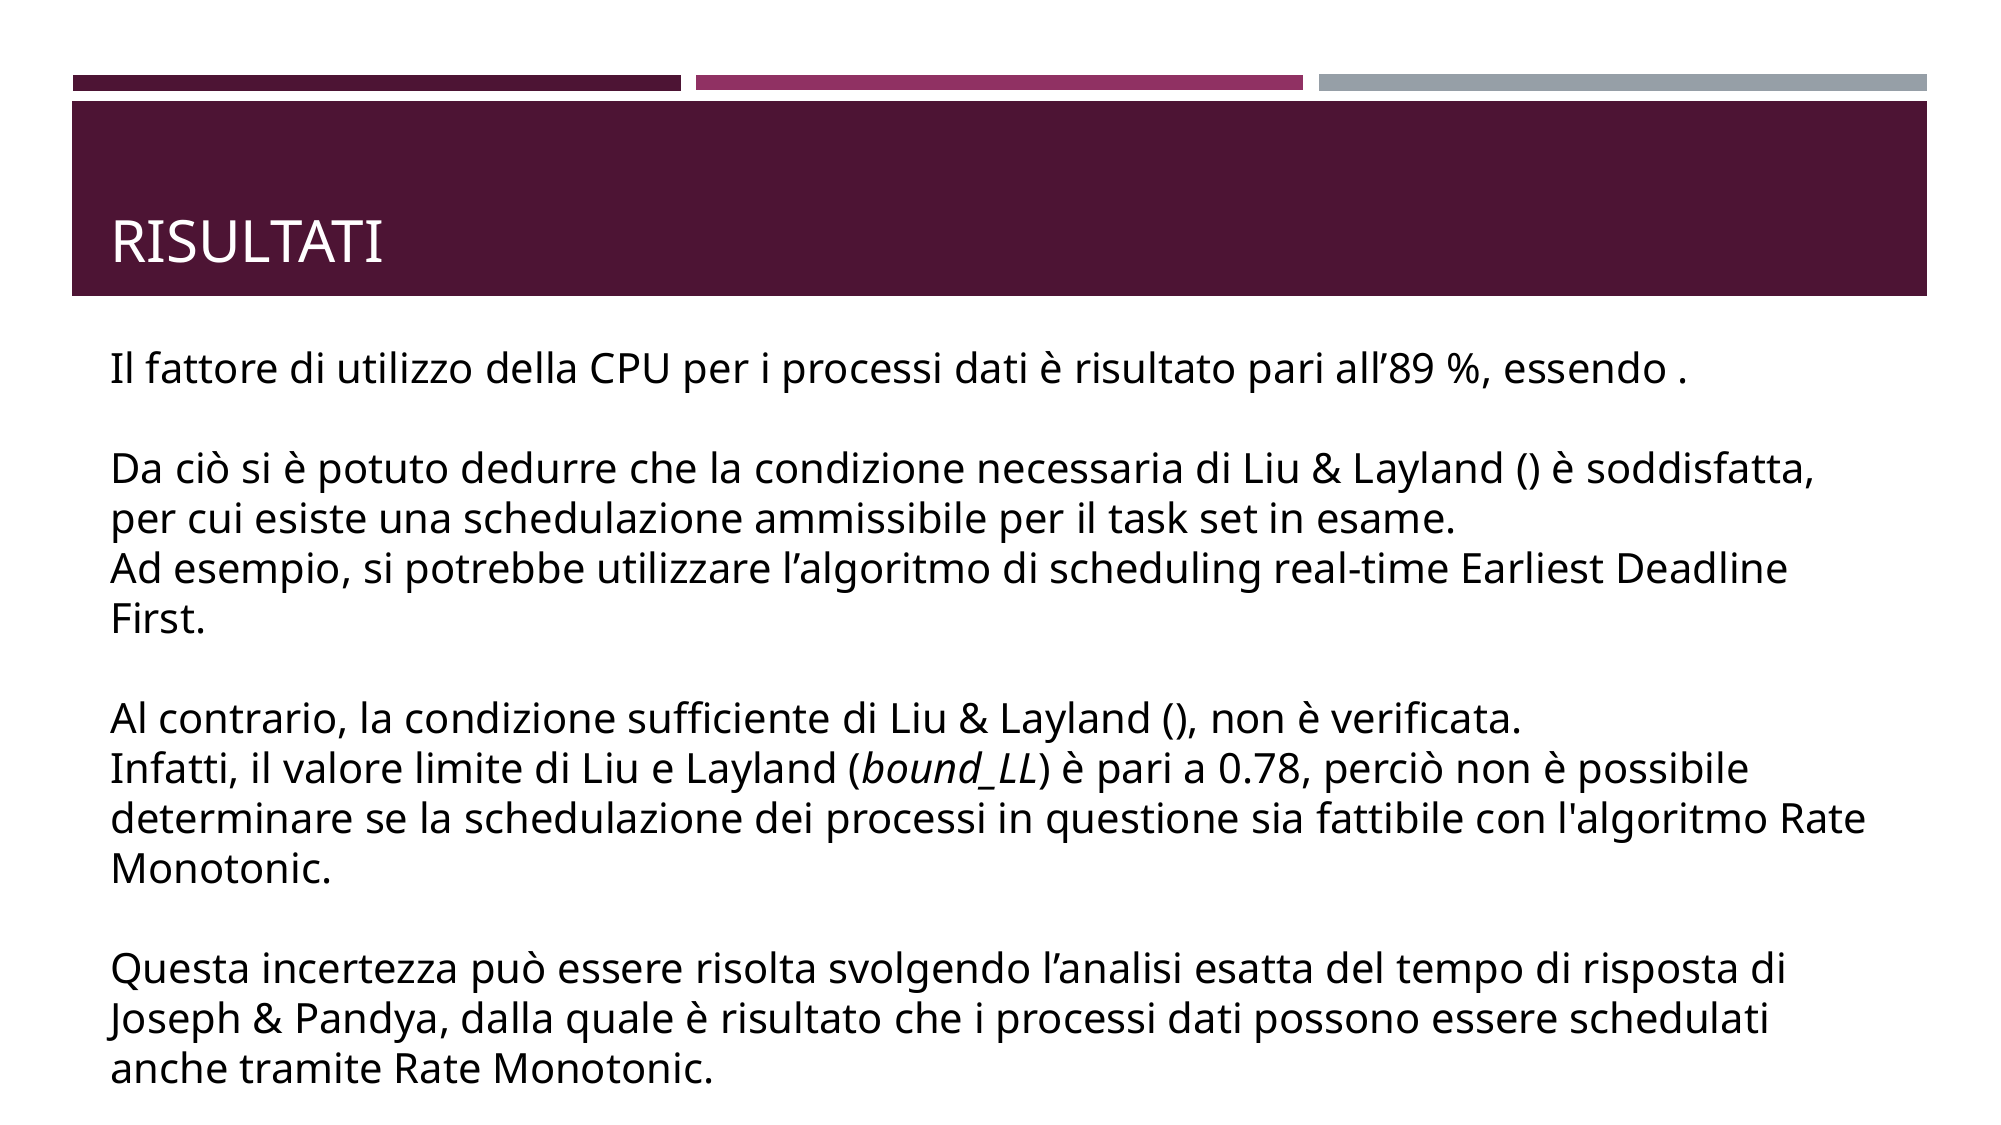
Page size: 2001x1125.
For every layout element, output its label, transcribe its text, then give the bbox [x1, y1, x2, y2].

title risultati [95, 115, 1905, 282]
text_box Il fattore di utilizzo della CPU per i processi dati è risultato pari all’89 %, essendo . Da ciò si è potuto dedurre che la condizione necessaria di Liu & Layland () è soddisfatta, per cui esiste una schedulazione ammissibile per il task set in esame. Ad esempio, si potrebbe utilizzare l’algoritmo di scheduling real-time Earliest Deadline First. Al contrario, la condizione sufficiente di Liu & Layland (), non è verificata. Infatti, il valore limite di Liu e Layland (bound_LL) è pari a 0.78, perciò non è possibile determinare se la schedulazione dei processi in questione sia fattibile con l'algoritmo Rate Monotonic. Questa incertezza può essere risolta svolgendo l’analisi esatta del tempo di risposta di Joseph & Pandya, dalla quale è risultato che i processi dati possono essere schedulati anche tramite Rate Monotonic. [95, 334, 1905, 1075]
